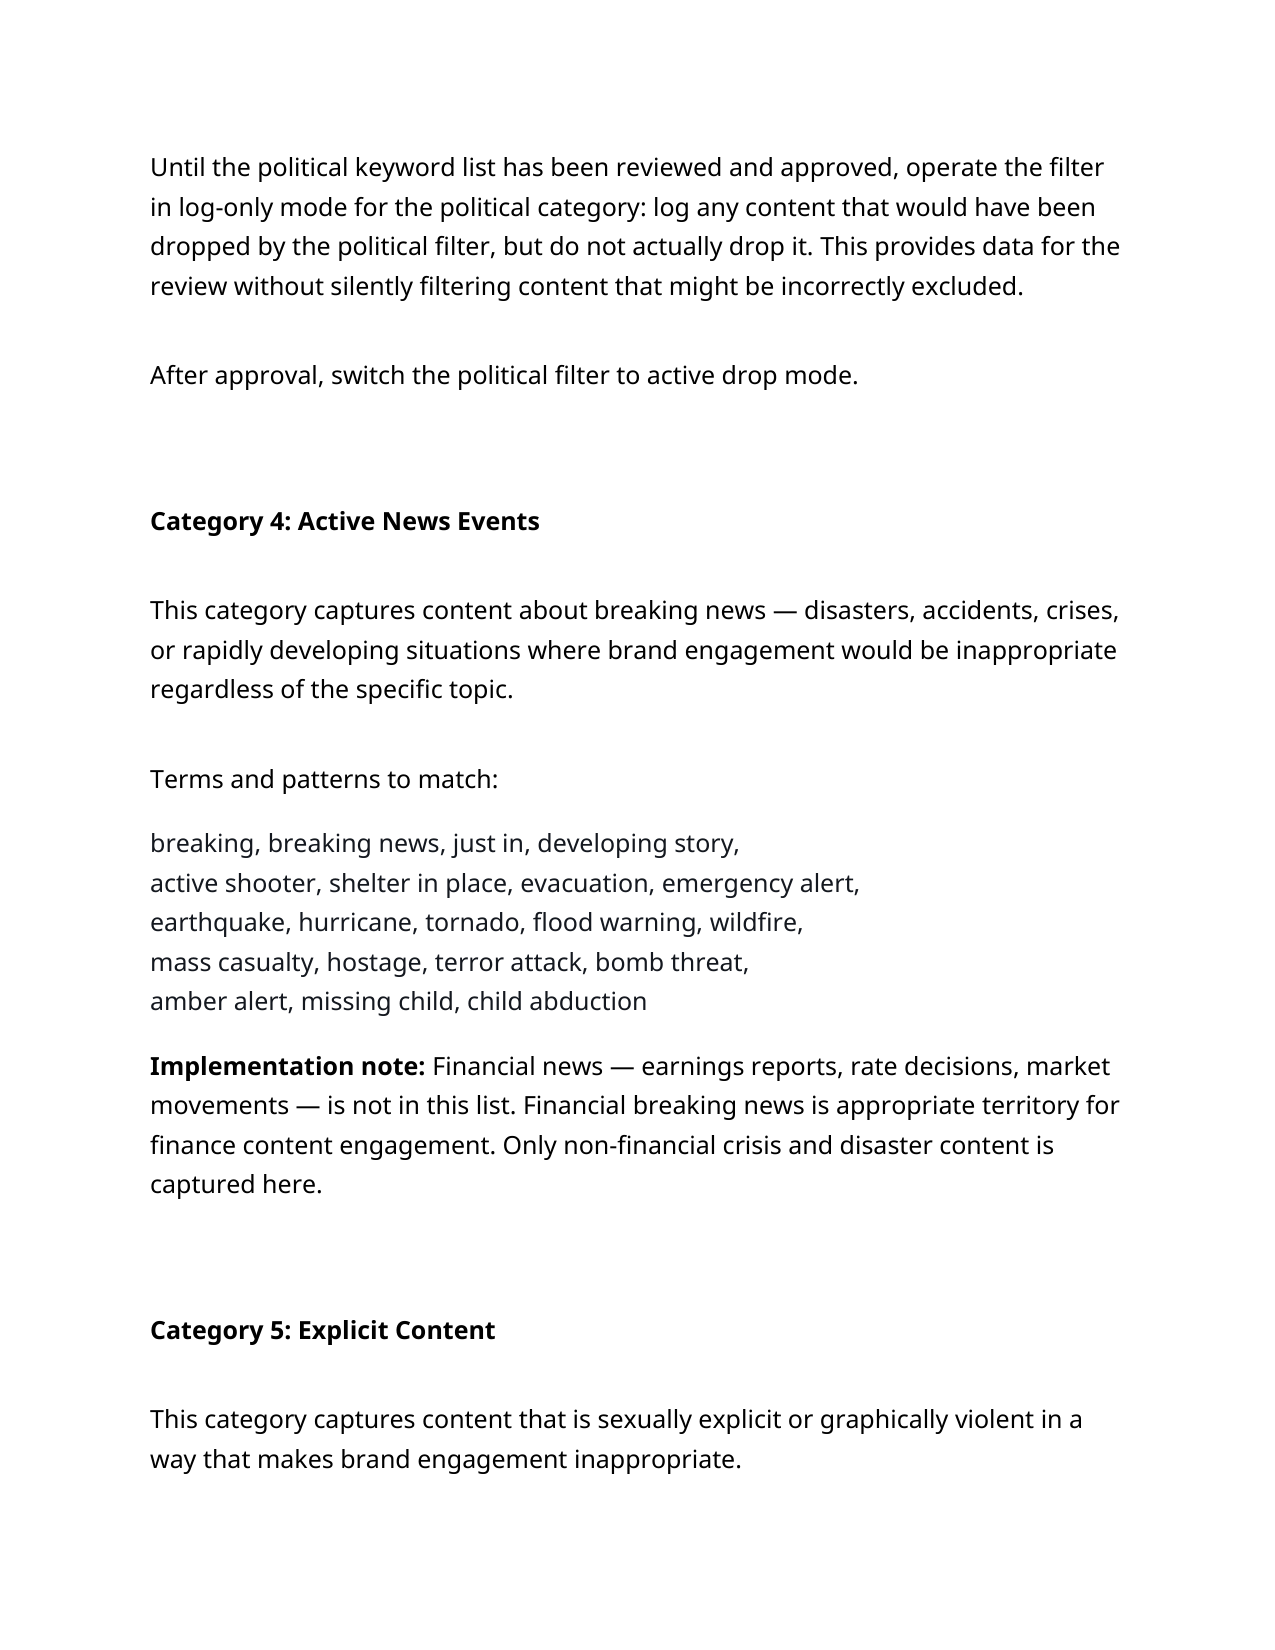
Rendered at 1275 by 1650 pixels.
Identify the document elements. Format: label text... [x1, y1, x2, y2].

text Category 5: Explicit Content [150, 1312, 1125, 1346]
text Implementation note: Financial news — earnings reports, rate decisions, market movements — is not in this list. Financial breaking news is appropriate territory for finance content engagement. Only non-financial crisis and disaster content is captured here. [150, 1048, 1125, 1201]
text Until the political keyword list has been reviewed and approved, operate the filter in log-only mode for the political category: log any content that would have been dropped by the political filter, but do not actually drop it. This provides data for the review without silently filtering content that might be incorrectly excluded. [150, 150, 1125, 302]
text breaking, breaking news, just in, developing story, active shooter, shelter in place, evacuation, emergency alert, earthquake, hurricane, tornado, flood warning, wildfire, mass casualty, hostage, terror attack, bomb threat, amber alert, missing child, child abduction [150, 826, 1125, 1018]
text After approval, switch the political filter to active drop mode. [150, 358, 1125, 392]
text This category captures content about breaking news — disasters, accidents, crises, or rapidly developing situations where brand engagement would be inappropriate regardless of the specific topic. [150, 593, 1125, 706]
text Terms and patterns to match: [150, 761, 1125, 796]
text Category 4: Active News Events [150, 503, 1125, 538]
text This category captures content that is sexually explicit or graphically violent in a way that makes brand engagement inappropriate. [150, 1402, 1125, 1475]
